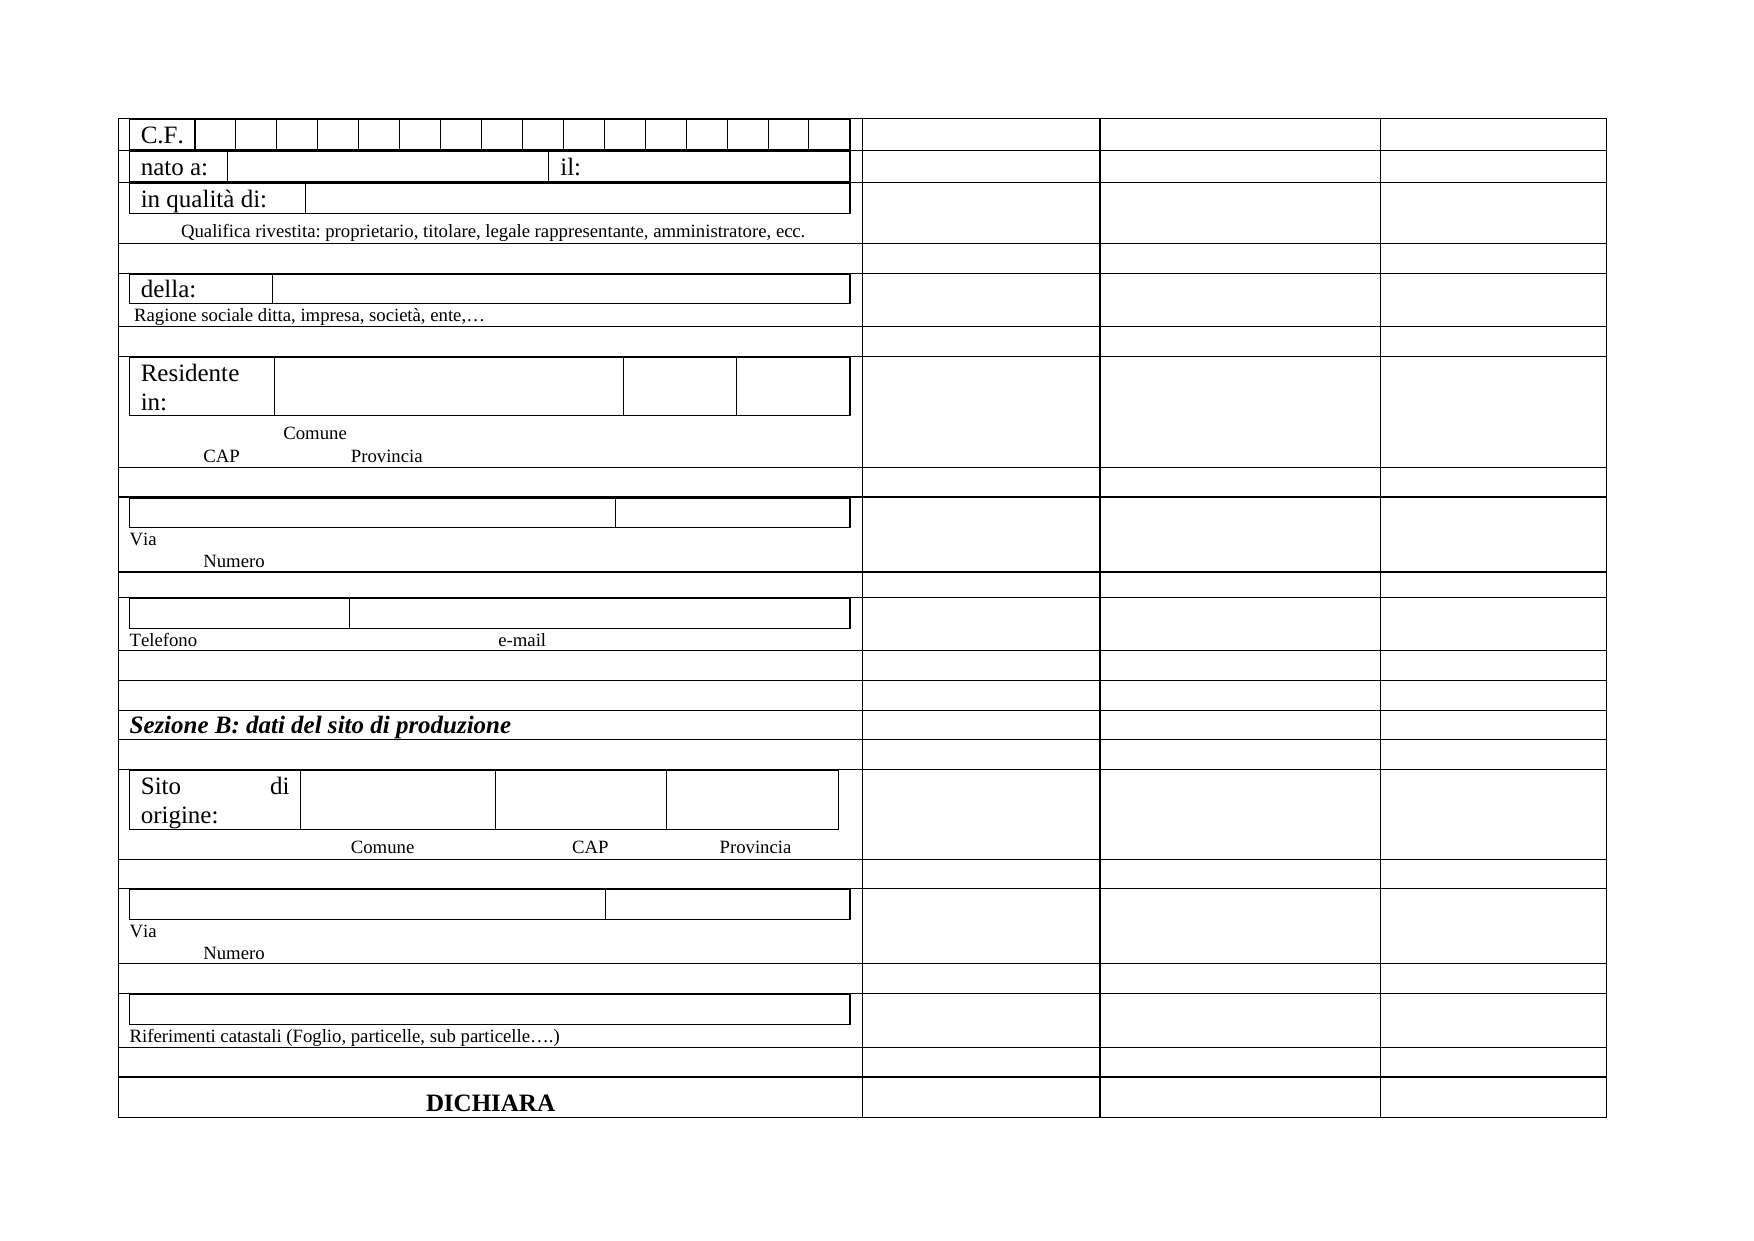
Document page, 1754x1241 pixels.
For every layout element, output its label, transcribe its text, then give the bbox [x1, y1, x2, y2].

table_cell [1381, 651, 1606, 680]
table_header [482, 120, 522, 149]
table_cell [1101, 598, 1380, 650]
table_cell [119, 327, 862, 356]
table_header [687, 120, 727, 149]
table_header [350, 599, 849, 627]
table_header [400, 120, 440, 149]
table_header [277, 120, 317, 149]
table_cell [863, 357, 1099, 467]
table_header della: [130, 275, 272, 303]
table_cell [1381, 1048, 1606, 1076]
table_cell [1101, 994, 1380, 1047]
table_header [624, 358, 736, 415]
table_cell [863, 889, 1099, 963]
table_header [130, 890, 605, 919]
table_cell [863, 1078, 1099, 1117]
table_header [523, 120, 563, 149]
table_cell [1101, 274, 1380, 326]
table_cell [863, 964, 1099, 993]
table_cell [863, 994, 1099, 1047]
table_cell [119, 964, 862, 993]
table_cell [1381, 183, 1606, 243]
table_cell [863, 274, 1099, 326]
table_cell [1101, 498, 1380, 571]
table_cell [1381, 711, 1606, 739]
table_header [130, 599, 349, 627]
table_cell [1381, 681, 1606, 709]
table_cell [1101, 740, 1380, 769]
table_cell [1101, 964, 1380, 993]
table_cell [1101, 711, 1380, 739]
table_cell [863, 573, 1099, 597]
table_cell [119, 244, 862, 272]
table_cell [863, 244, 1099, 272]
table_header [605, 120, 645, 149]
table_header [228, 152, 548, 181]
table_cell [119, 468, 862, 496]
table_cell [1101, 860, 1380, 888]
table_header [275, 358, 623, 415]
table_cell [1381, 598, 1606, 650]
table_cell [1101, 183, 1380, 243]
table_cell Via Numero [119, 498, 862, 571]
table_cell [1381, 327, 1606, 356]
table_header [737, 358, 849, 415]
table_cell Telefono e-mail [119, 598, 862, 650]
table_cell [1101, 468, 1380, 496]
table_cell [119, 119, 129, 150]
table_cell [1381, 964, 1606, 993]
table_header [728, 120, 768, 149]
table_header [130, 499, 615, 527]
table_header [306, 184, 849, 213]
table_cell [1381, 498, 1606, 571]
table_header [809, 120, 849, 149]
table_header il: [549, 152, 849, 181]
table_header [301, 771, 495, 829]
table_cell DICHIARA [119, 1078, 862, 1117]
table_cell [863, 740, 1099, 769]
table_cell [1381, 860, 1606, 888]
table_header Residente in: [130, 358, 274, 415]
table_header [273, 275, 849, 303]
table_cell [1381, 151, 1606, 182]
table_cell [119, 573, 862, 597]
table_header [359, 120, 399, 149]
table_header [606, 890, 849, 919]
table_cell [1381, 119, 1606, 150]
table_cell [1101, 244, 1380, 272]
table_cell [1381, 994, 1606, 1047]
table_cell [119, 651, 862, 680]
table_cell [863, 498, 1099, 571]
table_cell Sezione B: dati del sito di produzione [119, 711, 862, 739]
table_cell [1381, 740, 1606, 769]
table_cell [863, 119, 1099, 150]
table_header [496, 771, 666, 829]
table_cell [1381, 1078, 1606, 1117]
table_cell [863, 681, 1099, 709]
table_cell [1381, 357, 1606, 467]
table_cell [863, 860, 1099, 888]
table_header [616, 499, 849, 527]
table_cell [863, 468, 1099, 496]
table_cell Ragione sociale ditta, impresa, società, ente,… [119, 274, 862, 326]
table_cell [1101, 119, 1380, 150]
table_cell [1101, 889, 1380, 963]
table_header [441, 120, 481, 149]
table_cell [119, 740, 862, 769]
table_cell [1101, 1078, 1380, 1117]
table_header [564, 120, 604, 149]
table_cell Comune CAP Provincia [119, 770, 862, 858]
table_cell [1101, 327, 1380, 356]
table_cell [863, 711, 1099, 739]
table_cell Riferimenti catastali (Foglio, particelle, sub particelle….) [119, 994, 862, 1047]
table_header [318, 120, 358, 149]
table_cell Via Numero [119, 889, 862, 963]
table_cell [863, 151, 1099, 182]
table_cell [863, 770, 1099, 858]
table_header nato a: [130, 152, 227, 181]
table_cell [119, 681, 862, 709]
table_cell [1381, 770, 1606, 858]
table_cell [1381, 573, 1606, 597]
table_cell Comune CAP Provincia [119, 357, 862, 467]
table_cell [851, 151, 862, 182]
table_cell [1101, 357, 1380, 467]
table_cell [863, 1048, 1099, 1076]
table_header [196, 120, 235, 149]
table_cell [1101, 681, 1380, 709]
table_cell [851, 119, 862, 150]
table_header [236, 120, 276, 149]
table_cell [1381, 468, 1606, 496]
table_header [667, 771, 838, 829]
table_cell [1101, 1048, 1380, 1076]
table_header [646, 120, 686, 149]
table_cell [863, 183, 1099, 243]
table_cell Qualifica rivestita: proprietario, titolare, legale rappresentante, amministratore, ecc. [119, 183, 862, 243]
table_header in qualità di: [130, 184, 305, 213]
table_cell [1381, 889, 1606, 963]
table_cell [1101, 651, 1380, 680]
table_cell [119, 860, 862, 888]
table_header [130, 995, 849, 1024]
table_cell [863, 598, 1099, 650]
table_header Sito di origine: [130, 771, 300, 829]
table_header C.F. [130, 120, 194, 149]
table_cell [1381, 244, 1606, 272]
table_cell [119, 151, 129, 182]
table_cell [863, 651, 1099, 680]
table_cell [119, 1048, 862, 1076]
table_cell [1381, 274, 1606, 326]
table_cell [1101, 573, 1380, 597]
table_header [769, 120, 808, 149]
table_cell [1101, 770, 1380, 858]
table_cell [863, 327, 1099, 356]
table_cell [1101, 151, 1380, 182]
